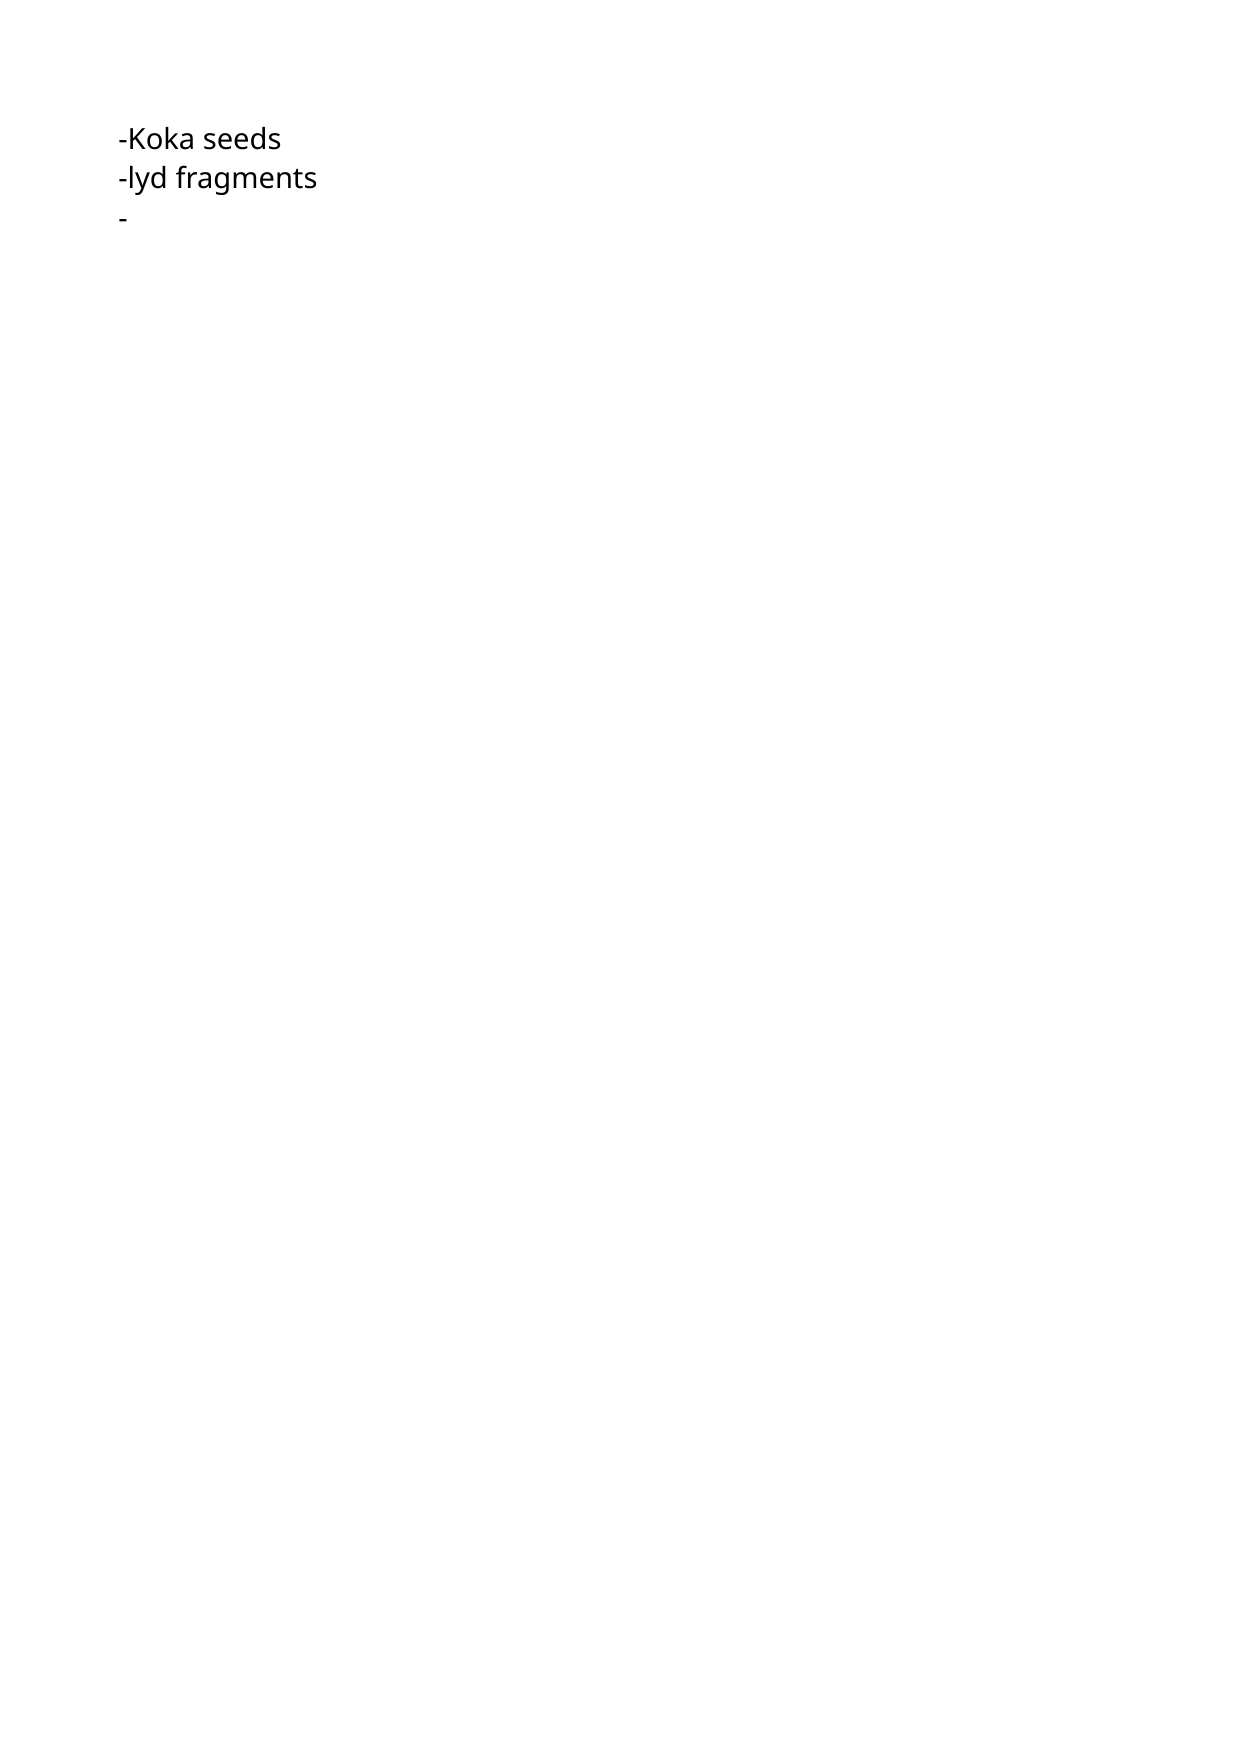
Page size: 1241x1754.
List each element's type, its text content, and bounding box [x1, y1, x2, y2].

text -lyd fragments [118, 158, 1122, 197]
text -Koka seeds [118, 118, 1122, 158]
text - [118, 197, 1122, 237]
